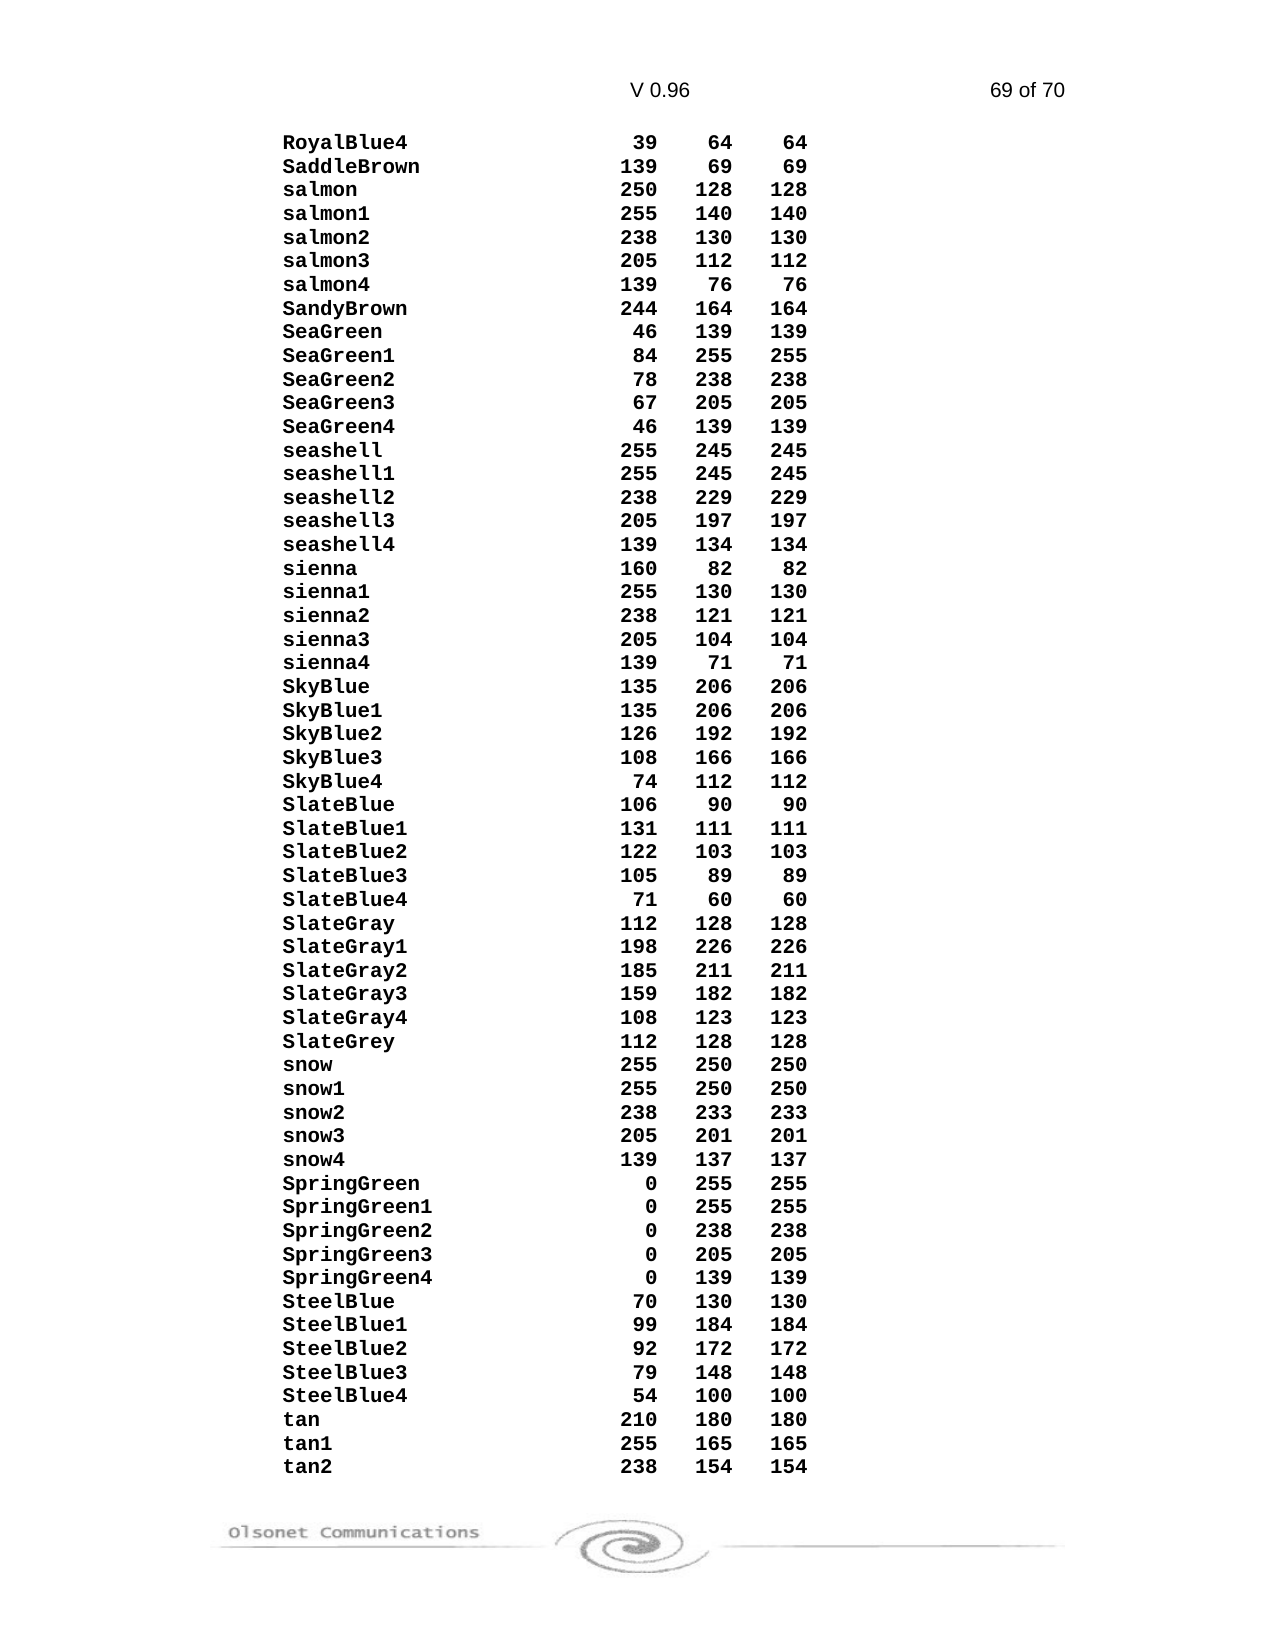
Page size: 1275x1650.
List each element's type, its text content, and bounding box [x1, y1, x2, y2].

text SteelBlue2 92 172 172 [282, 1338, 1065, 1362]
text SeaGreen4 46 139 139 [282, 416, 1065, 439]
text SlateBlue3 105 89 89 [282, 865, 1065, 889]
picture [210, 1504, 1065, 1596]
text sienna4 139 71 71 [282, 652, 1065, 676]
text snow2 238 233 233 [282, 1102, 1065, 1125]
text SlateBlue 106 90 90 [282, 794, 1065, 818]
text SeaGreen3 67 205 205 [282, 392, 1065, 416]
text SkyBlue4 74 112 112 [282, 771, 1065, 794]
text SkyBlue2 126 192 192 [282, 723, 1065, 747]
text SlateBlue1 131 111 111 [282, 818, 1065, 842]
text SpringGreen3 0 205 205 [282, 1243, 1065, 1267]
text tan 210 180 180 [282, 1409, 1065, 1433]
text seashell2 238 229 229 [282, 487, 1065, 511]
text tan2 238 154 154 [282, 1456, 1065, 1480]
text sienna 160 82 82 [282, 558, 1065, 581]
text SteelBlue 70 130 130 [282, 1291, 1065, 1314]
text seashell4 139 134 134 [282, 534, 1065, 558]
text SteelBlue3 79 148 148 [282, 1362, 1065, 1385]
text SlateGray2 185 211 211 [282, 960, 1065, 983]
text salmon4 139 76 76 [282, 274, 1065, 298]
text SpringGreen4 0 139 139 [282, 1267, 1065, 1291]
text sienna3 205 104 104 [282, 629, 1065, 652]
text tan1 255 165 165 [282, 1433, 1065, 1456]
text SlateGray4 108 123 123 [282, 1007, 1065, 1031]
text SkyBlue 135 206 206 [282, 676, 1065, 700]
text seashell1 255 245 245 [282, 463, 1065, 487]
text sienna1 255 130 130 [282, 581, 1065, 605]
text SeaGreen 46 139 139 [282, 321, 1065, 345]
text SandyBrown 244 164 164 [282, 298, 1065, 321]
text snow3 205 201 201 [282, 1125, 1065, 1149]
text SlateBlue2 122 103 103 [282, 842, 1065, 865]
text salmon 250 128 128 [282, 179, 1065, 203]
text SlateGrey 112 128 128 [282, 1031, 1065, 1054]
text snow1 255 250 250 [282, 1078, 1065, 1102]
text SaddleBrown 139 69 69 [282, 156, 1065, 179]
text SteelBlue4 54 100 100 [282, 1385, 1065, 1409]
text SpringGreen2 0 238 238 [282, 1220, 1065, 1243]
text SlateGray1 198 226 226 [282, 936, 1065, 960]
text salmon3 205 112 112 [282, 250, 1065, 274]
text snow4 139 137 137 [282, 1149, 1065, 1173]
text SpringGreen 0 255 255 [282, 1173, 1065, 1196]
text SteelBlue1 99 184 184 [282, 1314, 1065, 1338]
text SlateBlue4 71 60 60 [282, 889, 1065, 912]
text SeaGreen1 84 255 255 [282, 345, 1065, 369]
text sienna2 238 121 121 [282, 605, 1065, 629]
text SlateGray 112 128 128 [282, 912, 1065, 936]
text snow 255 250 250 [282, 1054, 1065, 1078]
text seashell3 205 197 197 [282, 511, 1065, 534]
text SpringGreen1 0 255 255 [282, 1196, 1065, 1220]
text salmon2 238 130 130 [282, 227, 1065, 250]
text RoyalBlue4 39 64 64 [282, 132, 1065, 156]
text SlateGray3 159 182 182 [282, 983, 1065, 1007]
text SkyBlue3 108 166 166 [282, 747, 1065, 771]
text SkyBlue1 135 206 206 [282, 700, 1065, 723]
text seashell 255 245 245 [282, 439, 1065, 463]
text salmon1 255 140 140 [282, 203, 1065, 227]
text SeaGreen2 78 238 238 [282, 369, 1065, 392]
